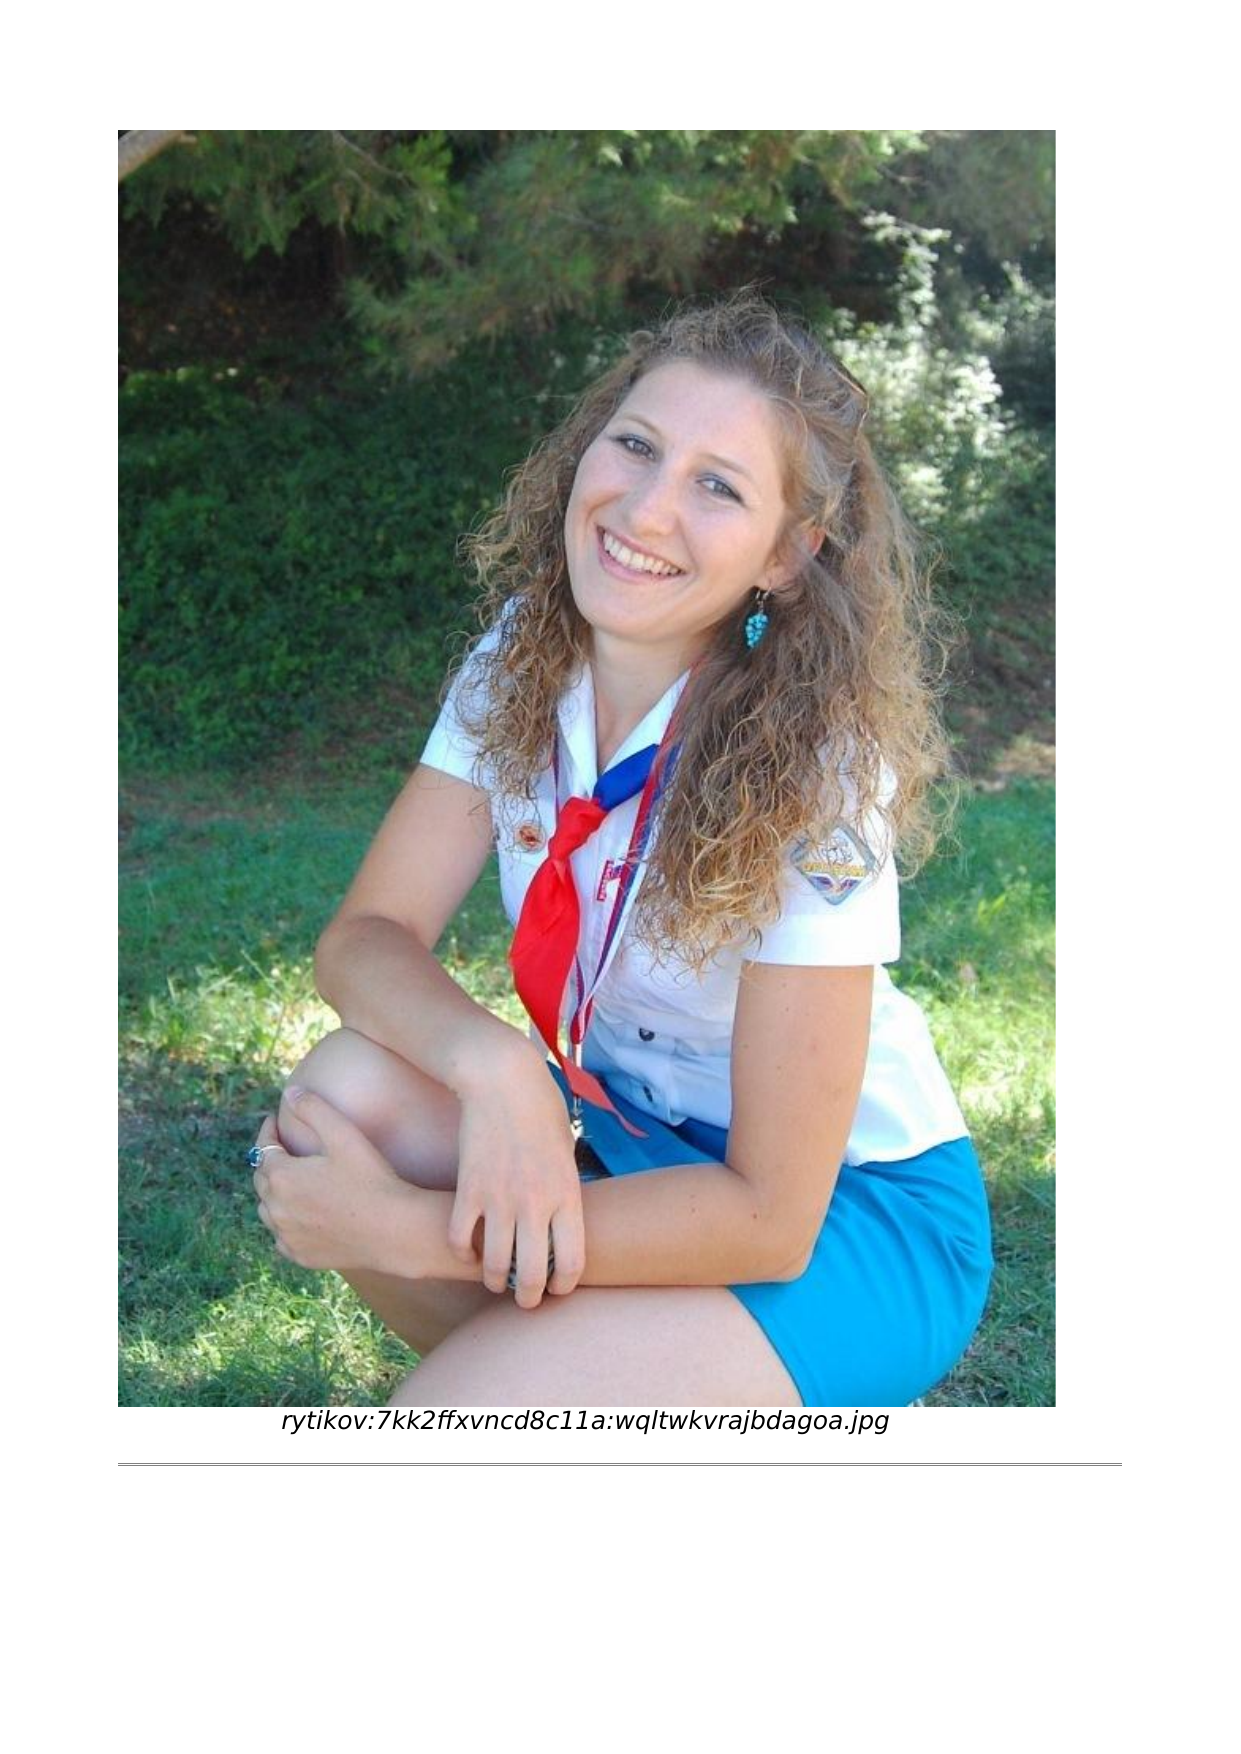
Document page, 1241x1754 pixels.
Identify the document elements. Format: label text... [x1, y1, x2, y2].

picture [118, 130, 1056, 1407]
picture [949, 1241, 964, 1268]
picture [745, 1291, 762, 1300]
picture [926, 1228, 953, 1277]
picture [903, 1189, 926, 1199]
picture [899, 1202, 908, 1209]
text rytikov:7kk2ffxvncd8c11a:wqltwkvrajbdagoa.jpg [118, 1407, 1056, 1436]
